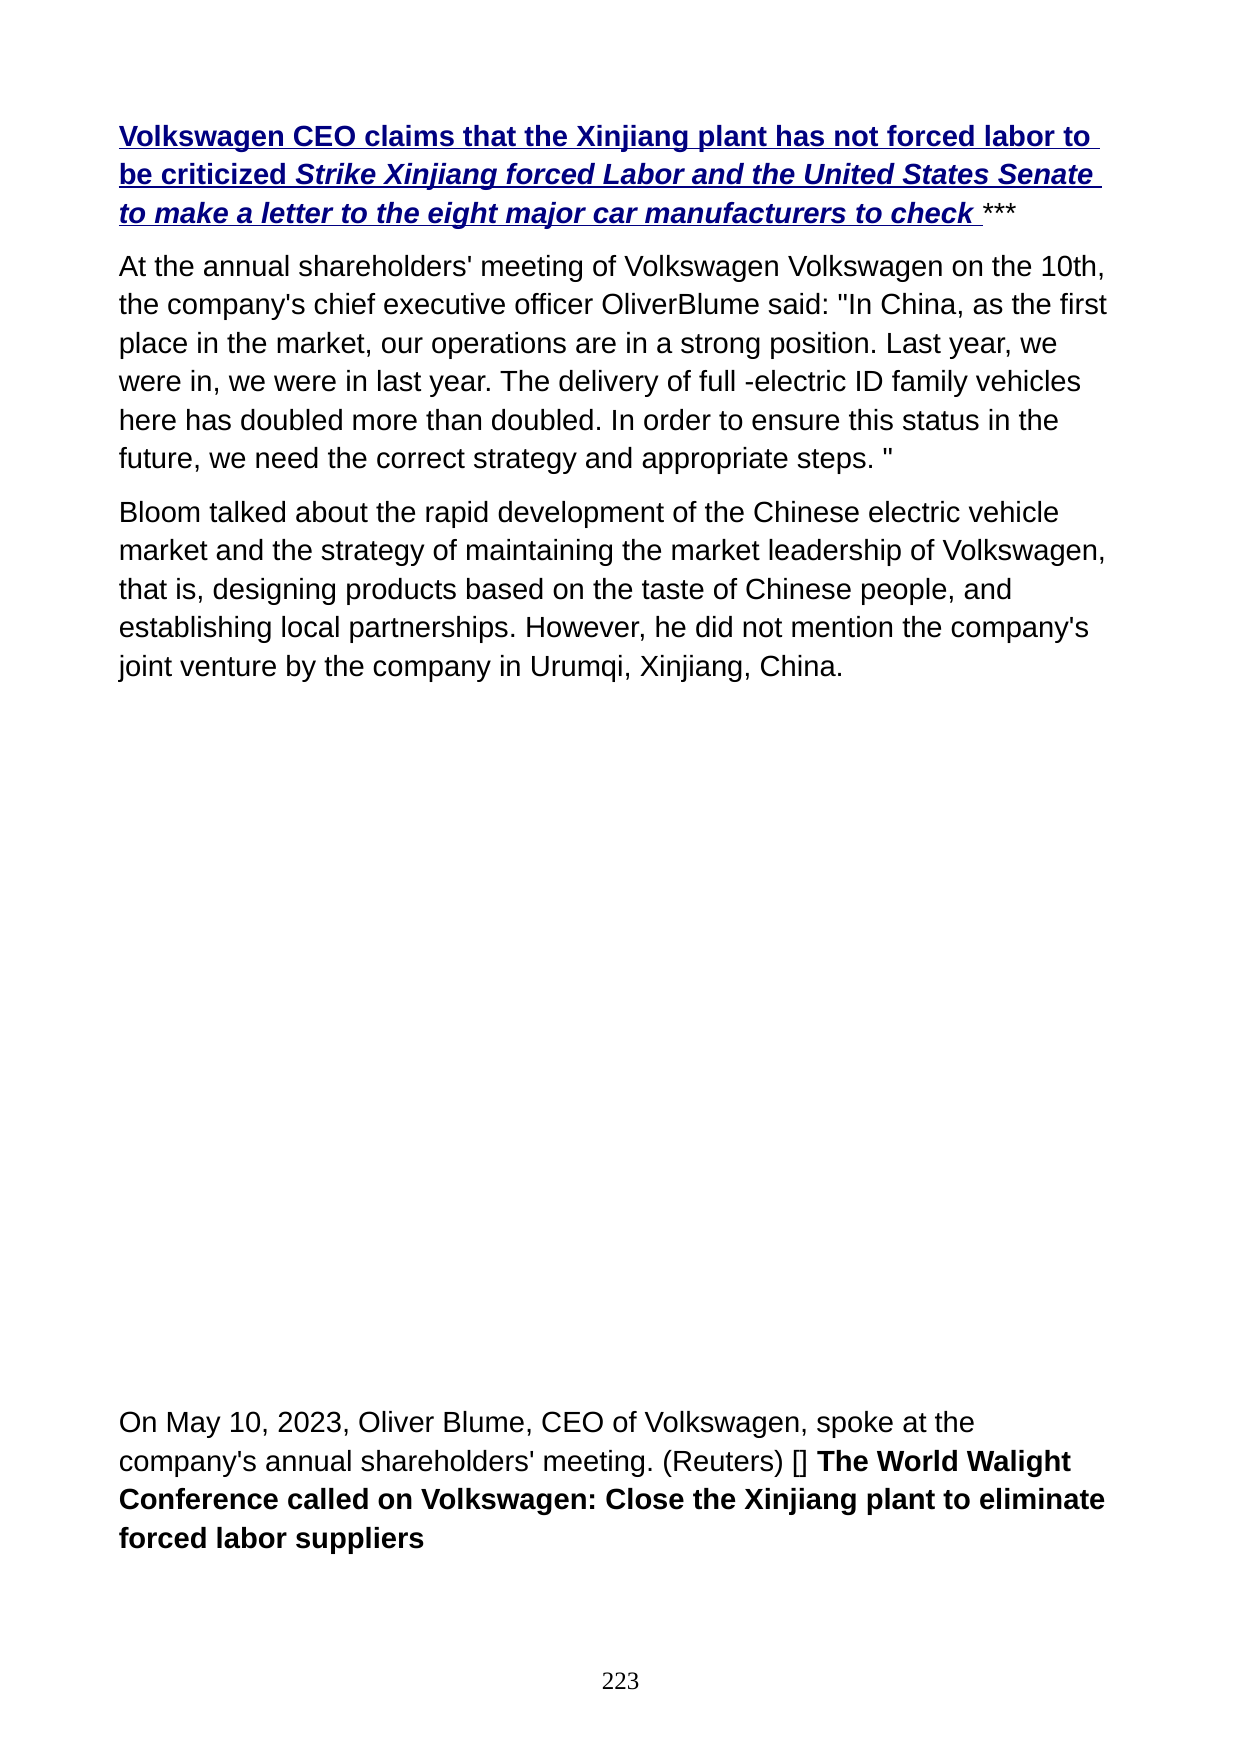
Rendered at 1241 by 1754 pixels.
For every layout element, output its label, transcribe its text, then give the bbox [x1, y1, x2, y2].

text Volkswagen CEO claims that the Xinjiang plant has not forced labor to be criticized Strike Xinjiang forced Labor and the United States Senate to make a letter to the eight major car manufacturers to check *** [118, 118, 1122, 229]
text At the annual shareholders' meeting of Volkswagen Volkswagen on the 10th, the company's chief executive officer OliverBlume said: "In China, as the first place in the market, our operations are in a strong position. Last year, we were in, we were in last year. The delivery of full -electric ID family vehicles here has doubled more than doubled. In order to ensure this status in the future, we need the correct strategy and appropriate steps. " [118, 249, 1122, 475]
text On May 10, 2023, Oliver Blume, CEO of Volkswagen, spoke at the company's annual shareholders' meeting. (Reuters) [] The World Walight Conference called on Volkswagen: Close the Xinjiang plant to eliminate forced labor suppliers [118, 702, 1122, 1554]
text Bloom talked about the rapid development of the Chinese electric vehicle market and the strategy of maintaining the market leadership of Volkswagen, that is, designing products based on the taste of Chinese people, and establishing local partnerships. However, he did not mention the company's joint venture by the company in Urumqi, Xinjiang, China. [118, 494, 1122, 682]
